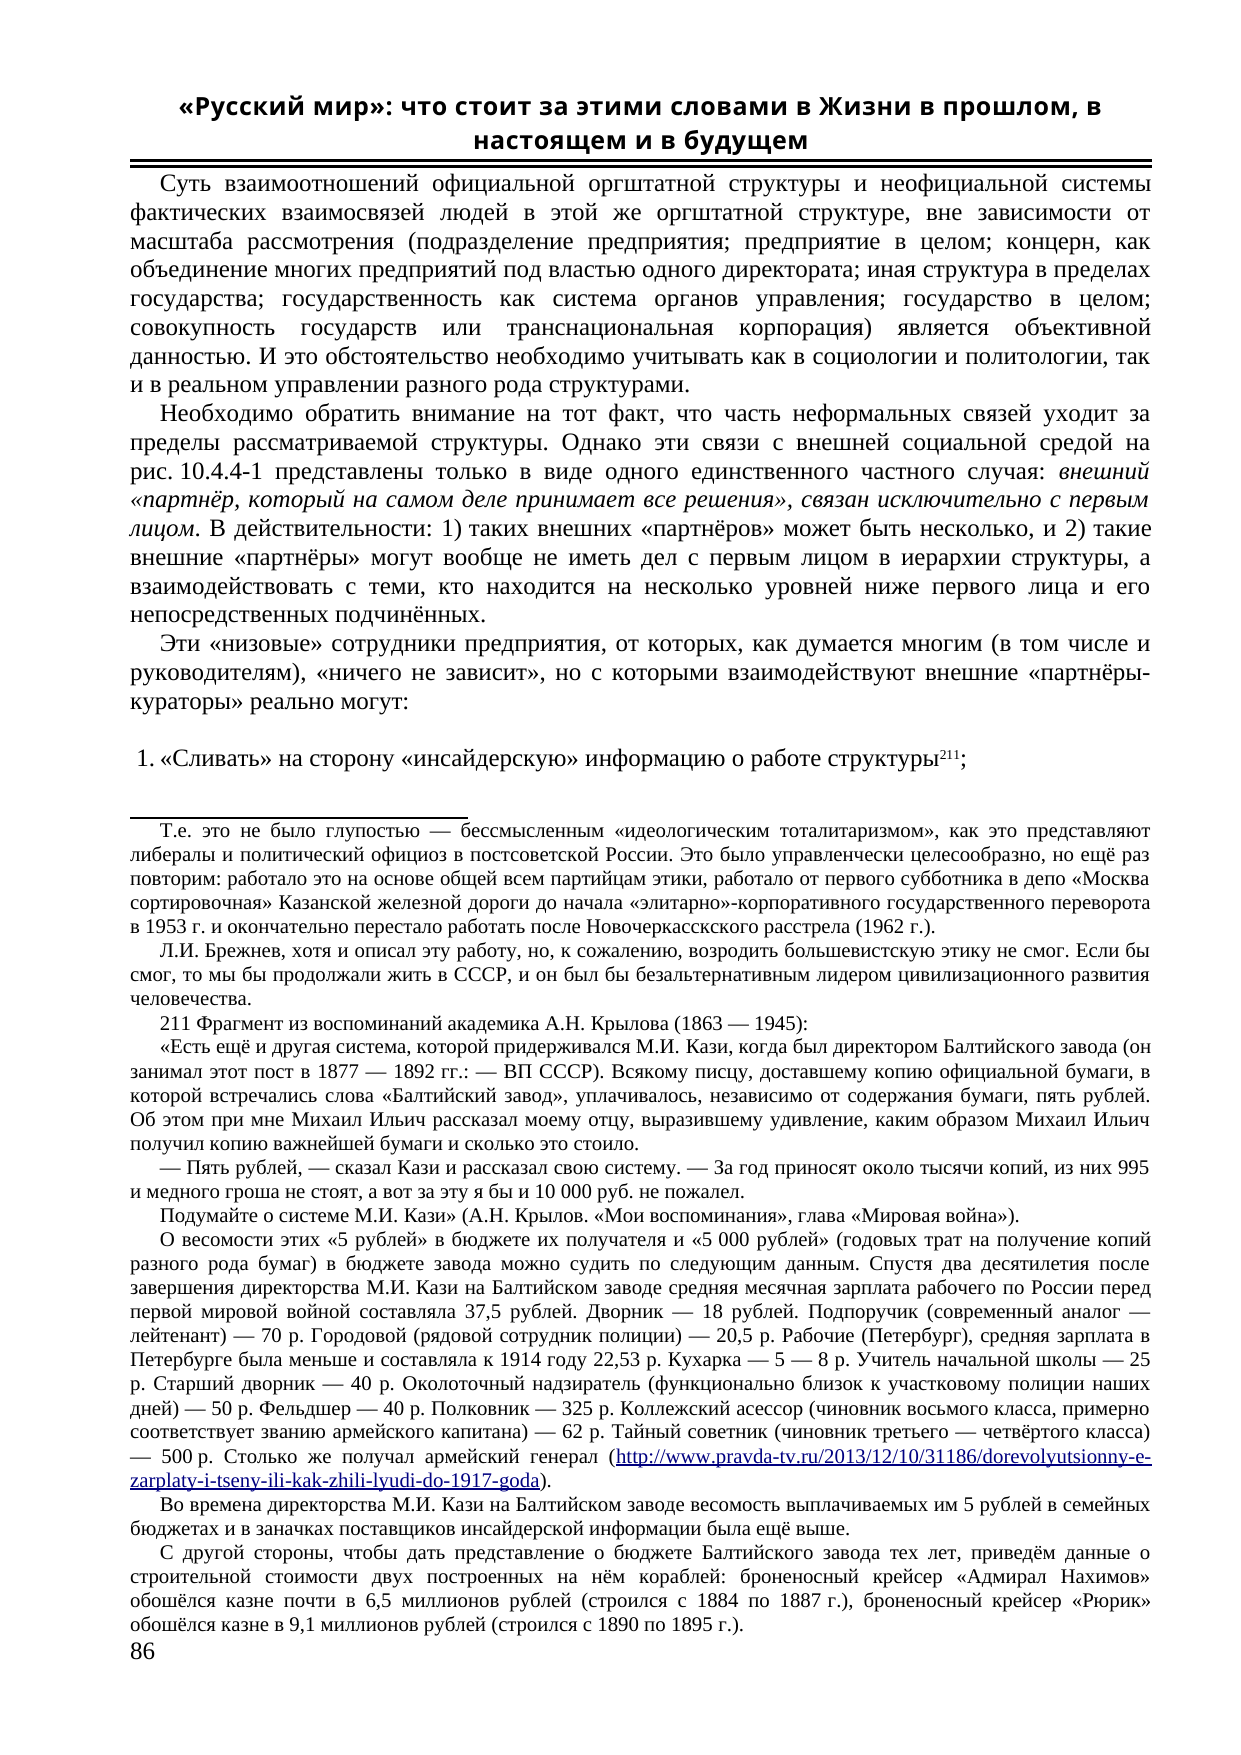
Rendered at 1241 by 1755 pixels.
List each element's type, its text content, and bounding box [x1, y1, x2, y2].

list «Сливать» на сторону «инсайдерскую» информацию о работе структуры; [130, 743, 1152, 772]
text Т.е. это не было глупостью — бессмысленным «идеологическим тоталитаризмом», как это представляют либералы и политический официоз в постсоветской России. Это было управленчески целесообразно, но ещё раз повторим: работало это на основе общей всем партийцам этики, работало от первого субботника в депо «Москва сортировочная» Казанской железной дороги до начала «элитарно»-корпоративного государственного переворота в 1953 г. и окончательно перестало работать после Новочеркасскского расстрела (1962 г.). [130, 818, 1152, 938]
text Л.И. Брежнев, хотя и описал эту работу, но, к сожалению, возродить большевистскую этику не смог. Если бы смог, то мы бы продолжали жить в СССР, и он был бы безальтернативным лидером цивилизационного развития человечества. [130, 938, 1152, 1010]
list Фрагмент из воспоминаний академика А.Н. Крылова (1863 — 1945): [130, 1010, 1152, 1034]
list О весомости этих «5 рублей» в бюджете их получателя и «5 000 рублей» (годовых трат на получение копий разного рода бумаг) в бюджете завода можно судить по следующим данным. Спустя два десятилетия после завершения директорства М.И. Кази на Балтийском заводе средняя месячная зарплата рабочего по России перед первой мировой войной составляла 37,5 рублей. Дворник — 18 рублей. Подпоручик (современный аналог — лейтенант) — 70 р. Городовой (рядовой сотрудник полиции) — 20,5 р. Рабочие (Петербург), средняя зарплата в Петербурге была меньше и составляла к 1914 году 22,53 р. Кухарка — 5 — 8 р. Учитель начальной школы — 25 р. Старший дворник — 40 р. Околоточный надзиратель (функционально близок к участковому полиции наших дней) — 50 р. Фельдшер — 40 р. Полковник — 325 р. Коллежский асессор (чиновник восьмого класса, примерно соответствует званию армейского капитана) — 62 р. Тайный советник (чиновник третьего — четвёртого класса) — 500 р. Столько же получал армейский генерал (http://www.pravda-tv.ru/2013/12/10/31186/dorevolyutsionny-e-zarplaty-i-tseny-ili-kak-zhili-lyudi-do-1917-goda). [130, 1227, 1152, 1492]
list «Есть ещё и другая система, которой придерживался М.И. Кази, когда был директором Балтийского завода (он занимал этот пост в 1877 — 1892 гг.: — ВП СССР). Всякому писцу, доставшему копию официальной бумаги, в которой встречались слова «Балтийский завод», уплачивалось, независимо от содержания бумаги, пять рублей. Об этом при мне Михаил Ильич рассказал моему отцу, выразившему удивление, каким образом Михаил Ильич получил копию важнейшей бумаги и сколько это стоило. [130, 1034, 1152, 1155]
text Суть вза­и­моотношений официальной орг­штатной структуры и неофициальной системы фактических взаимосвязей людей в этой же оргштатной структуре, вне зависимости от масштаба рассмотрения (подразделение предприятия; предприятие в целом; концерн, как объединение многих предприятий под властью одного директората; иная структура в пределах государства; государственность как система органов управления; государство в целом; совокупность государств или транснациональная корпорация) является объективной данностью. И это обстоятельство необходимо учитывать как в социологии и политологии, так и в реальном управлении разного рода структурами. [130, 168, 1152, 398]
text Необходимо обратить внимание на тот факт, что часть неформальных связей уходит за пределы рассматриваемой структуры. Однако эти связи с внешней социальной средой на рис. 10.4.4-1 представлены только в виде одного единственного частного случая: внешний «партнёр, который на самом деле принимает все решения», связан исключительно с первым лицом. В действительности: 1) таких внешних «партнёров» может быть несколько, и 2) такие внешние «партнёры» могут вообще не иметь дел с первым лицом в иерархии структуры, а взаимодействовать с теми, кто находится на несколько уровней ниже первого лица и его непосредственных подчинённых. [130, 398, 1152, 628]
list Во времена директорства М.И. Кази на Балтийском заводе весомость выплачиваемых им 5 рублей в семейных бюджетах и в заначках поставщиков инсайдерской информации была ещё выше. [130, 1492, 1152, 1540]
list С другой стороны, чтобы дать представление о бюджете Балтийского завода тех лет, приведём данные о строительной стоимости двух построенных на нём кораблей: броненосный крейсер «Адмирал Нахимов» обошёлся казне почти в 6,5 миллионов рублей (строился с 1884 по 1887 г.), броненосный крейсер «Рюрик» обошёлся казне в 9,1 миллионов рублей (строился с 1890 по 1895 г.). [130, 1540, 1152, 1636]
list Подумайте о системе М.И. Кази» (А.Н. Крылов. «Мои воспоминания», глава «Мировая война»). [130, 1203, 1152, 1227]
text Эти «низовые» сотрудники предприятия, от которых, как думается многим (в том числе и руководителям), «ничего не зависит», но с которыми взаимодействуют внешние «партнёры-кураторы» реально могут: [130, 628, 1152, 714]
list — Пять рублей, — сказал Кази и рассказал свою систему. — За год приносят около тысячи копий, из них 995 и медного гроша не стоят, а вот за эту я бы и 10 000 руб. не пожалел. [130, 1155, 1152, 1203]
